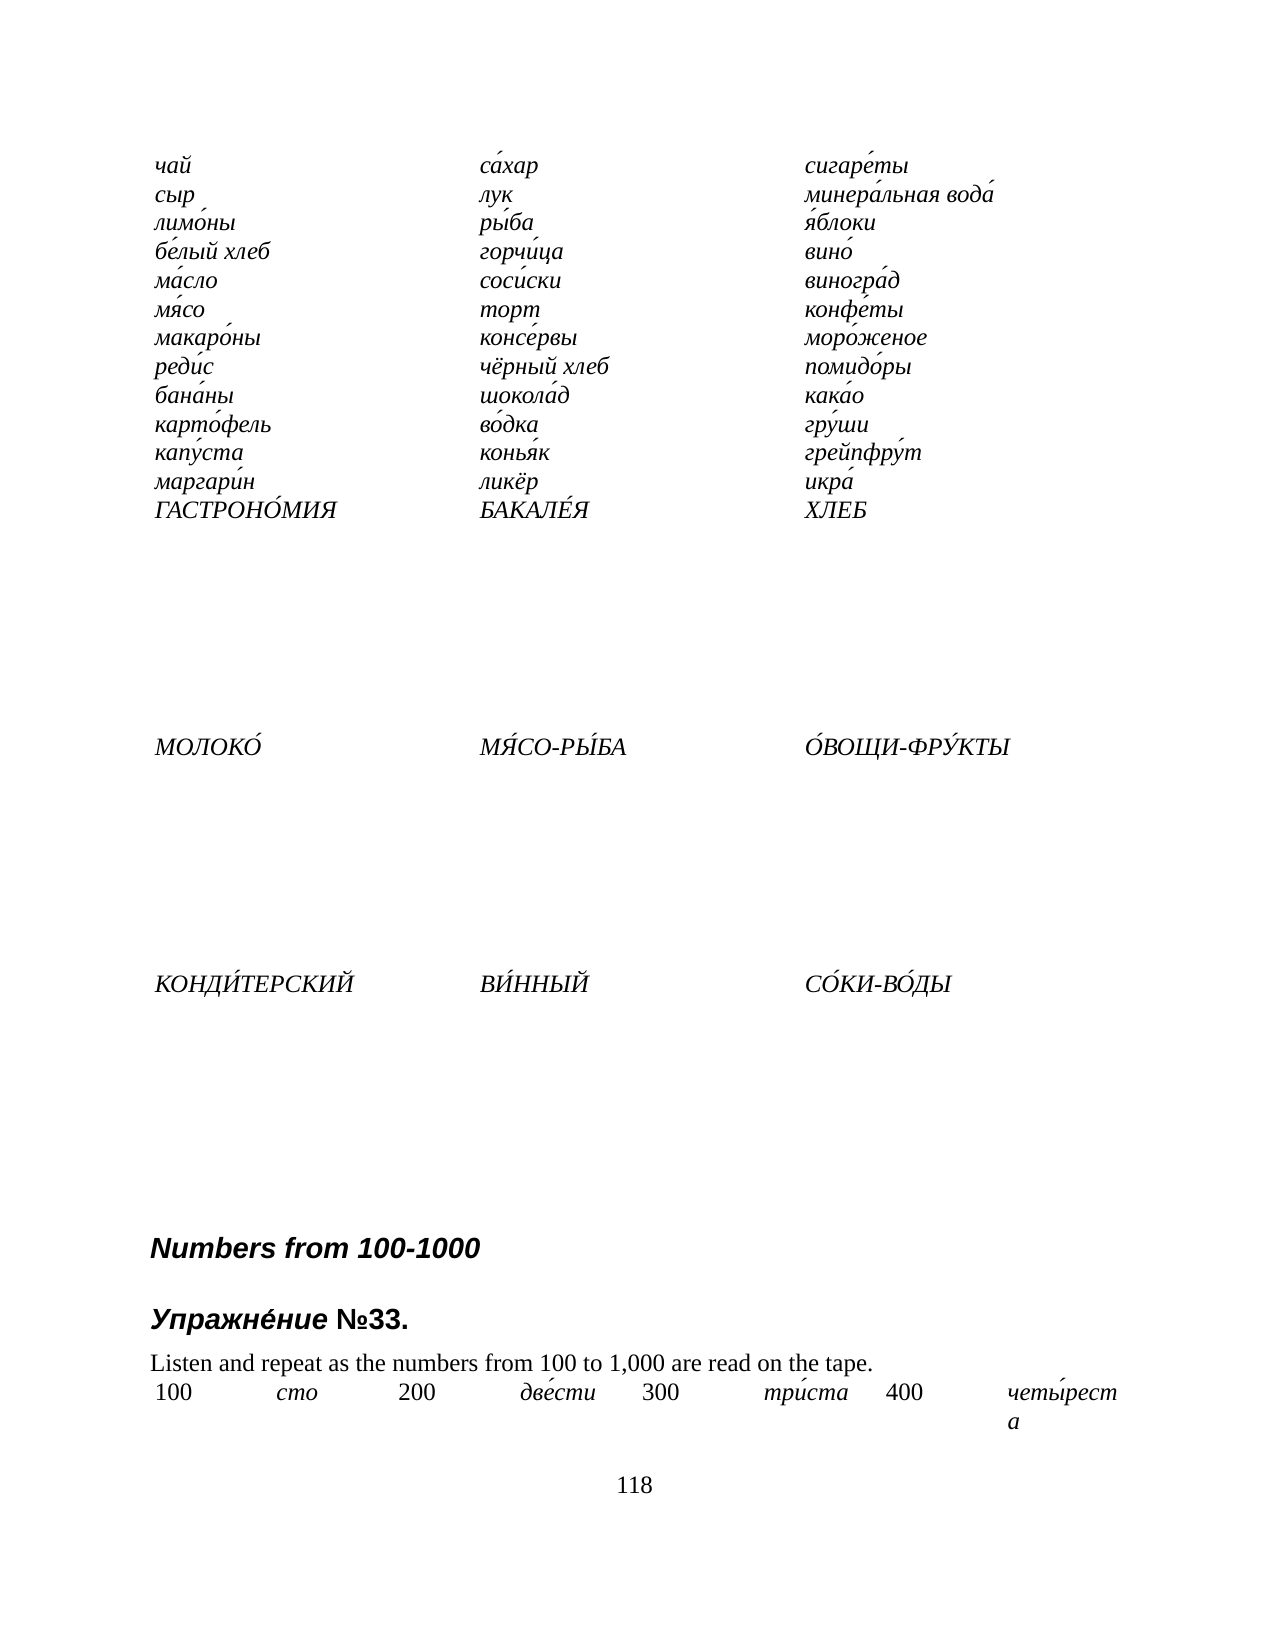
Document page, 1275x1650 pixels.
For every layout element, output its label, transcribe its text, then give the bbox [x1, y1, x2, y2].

table_cell реди́с [150, 351, 475, 380]
table_header БАКАЛЕ́Я [475, 495, 800, 524]
picture [479, 997, 688, 1207]
picture [479, 760, 688, 970]
table_cell кака́о [800, 380, 1125, 409]
table_cell [363, 761, 475, 969]
table_cell [150, 761, 154, 969]
table_header три́ста [759, 1377, 881, 1434]
text Listen and repeat as the numbers from 100 to 1,000 are read on the tape. [150, 1348, 1125, 1377]
picture [804, 523, 1013, 732]
table_cell мя́со [150, 294, 475, 322]
table_cell лук [475, 179, 800, 207]
picture [154, 523, 363, 732]
table_header 400 [881, 1377, 1003, 1434]
table_cell торт [475, 294, 800, 322]
subtitle Numbers from 100-1000 [150, 1231, 1125, 1265]
table_cell [150, 524, 154, 732]
picture [154, 760, 363, 970]
table_cell сыр [150, 179, 475, 207]
table_cell [800, 524, 804, 732]
table_header ХЛЕБ [800, 495, 1125, 524]
table_header сто [272, 1377, 394, 1434]
table_cell бе́лый хлеб [150, 236, 475, 265]
table_cell [688, 524, 800, 732]
table_cell шокола́д [475, 380, 800, 409]
table_cell грейпфру́т [800, 438, 1125, 466]
table_cell [688, 998, 800, 1206]
table_cell капу́ста [150, 438, 475, 466]
picture [154, 997, 363, 1207]
table_header четы́реста [1003, 1377, 1125, 1434]
table_cell [475, 998, 479, 1206]
table_cell лимо́ны [150, 208, 475, 236]
table_cell макаро́ны [150, 323, 475, 351]
table_header две́сти [516, 1377, 637, 1434]
table_cell [800, 761, 804, 969]
table_cell минера́льная вода́ [800, 179, 1125, 207]
table_cell ма́сло [150, 265, 475, 294]
table_cell бана́ны [150, 380, 475, 409]
table_cell [363, 998, 475, 1206]
table_cell горчи́ца [475, 236, 800, 265]
table_cell [475, 761, 479, 969]
table_cell соси́ски [475, 265, 800, 294]
table_cell [1013, 761, 1125, 969]
table_cell ры́ба [475, 208, 800, 236]
table_cell карто́фель [150, 409, 475, 437]
table_header СО́КИ-ВО́ДЫ [800, 969, 1125, 998]
table_cell помидо́ры [800, 351, 1125, 380]
table_cell [800, 998, 804, 1206]
table_cell чай [150, 150, 475, 179]
table_cell [688, 761, 800, 969]
table_cell [150, 998, 154, 1206]
table_cell маргари́н [150, 466, 475, 495]
table_header 200 [394, 1377, 516, 1434]
table_header О́ВОЩИ-ФРУ́КТЫ [800, 732, 1125, 761]
table_cell [1013, 998, 1125, 1206]
table_header МЯ́СО-РЫ́БА [475, 732, 800, 761]
table_cell консе́рвы [475, 323, 800, 351]
table_cell [1013, 524, 1125, 732]
table_cell [475, 524, 479, 732]
table_cell виногра́д [800, 265, 1125, 294]
table_cell я́блоки [800, 208, 1125, 236]
table_cell чёрный хлеб [475, 351, 800, 380]
table_header КОНДИ́ТЕРСКИЙ [150, 969, 475, 998]
table_cell моро́женое [800, 323, 1125, 351]
table_cell конья́к [475, 438, 800, 466]
table_cell ликёр [475, 466, 800, 495]
subtitle Упражне́ние №33. [150, 1302, 1125, 1336]
table_cell гру́ши [800, 409, 1125, 437]
table_header МОЛОКО́ [150, 732, 475, 761]
table_cell конфе́ты [800, 294, 1125, 322]
table_header 300 [638, 1377, 759, 1434]
table_cell са́хар [475, 150, 800, 179]
table_cell икра́ [800, 466, 1125, 495]
table_header ГАСТРОНО́МИЯ [150, 495, 475, 524]
picture [804, 760, 1013, 970]
table_cell [363, 524, 475, 732]
table_cell вино́ [800, 236, 1125, 265]
picture [479, 523, 688, 732]
table_header 100 [150, 1377, 272, 1434]
table_header ВИ́ННЫЙ [475, 969, 800, 998]
table_cell сигаре́ты [800, 150, 1125, 179]
table_cell во́дка [475, 409, 800, 437]
picture [804, 997, 1013, 1207]
